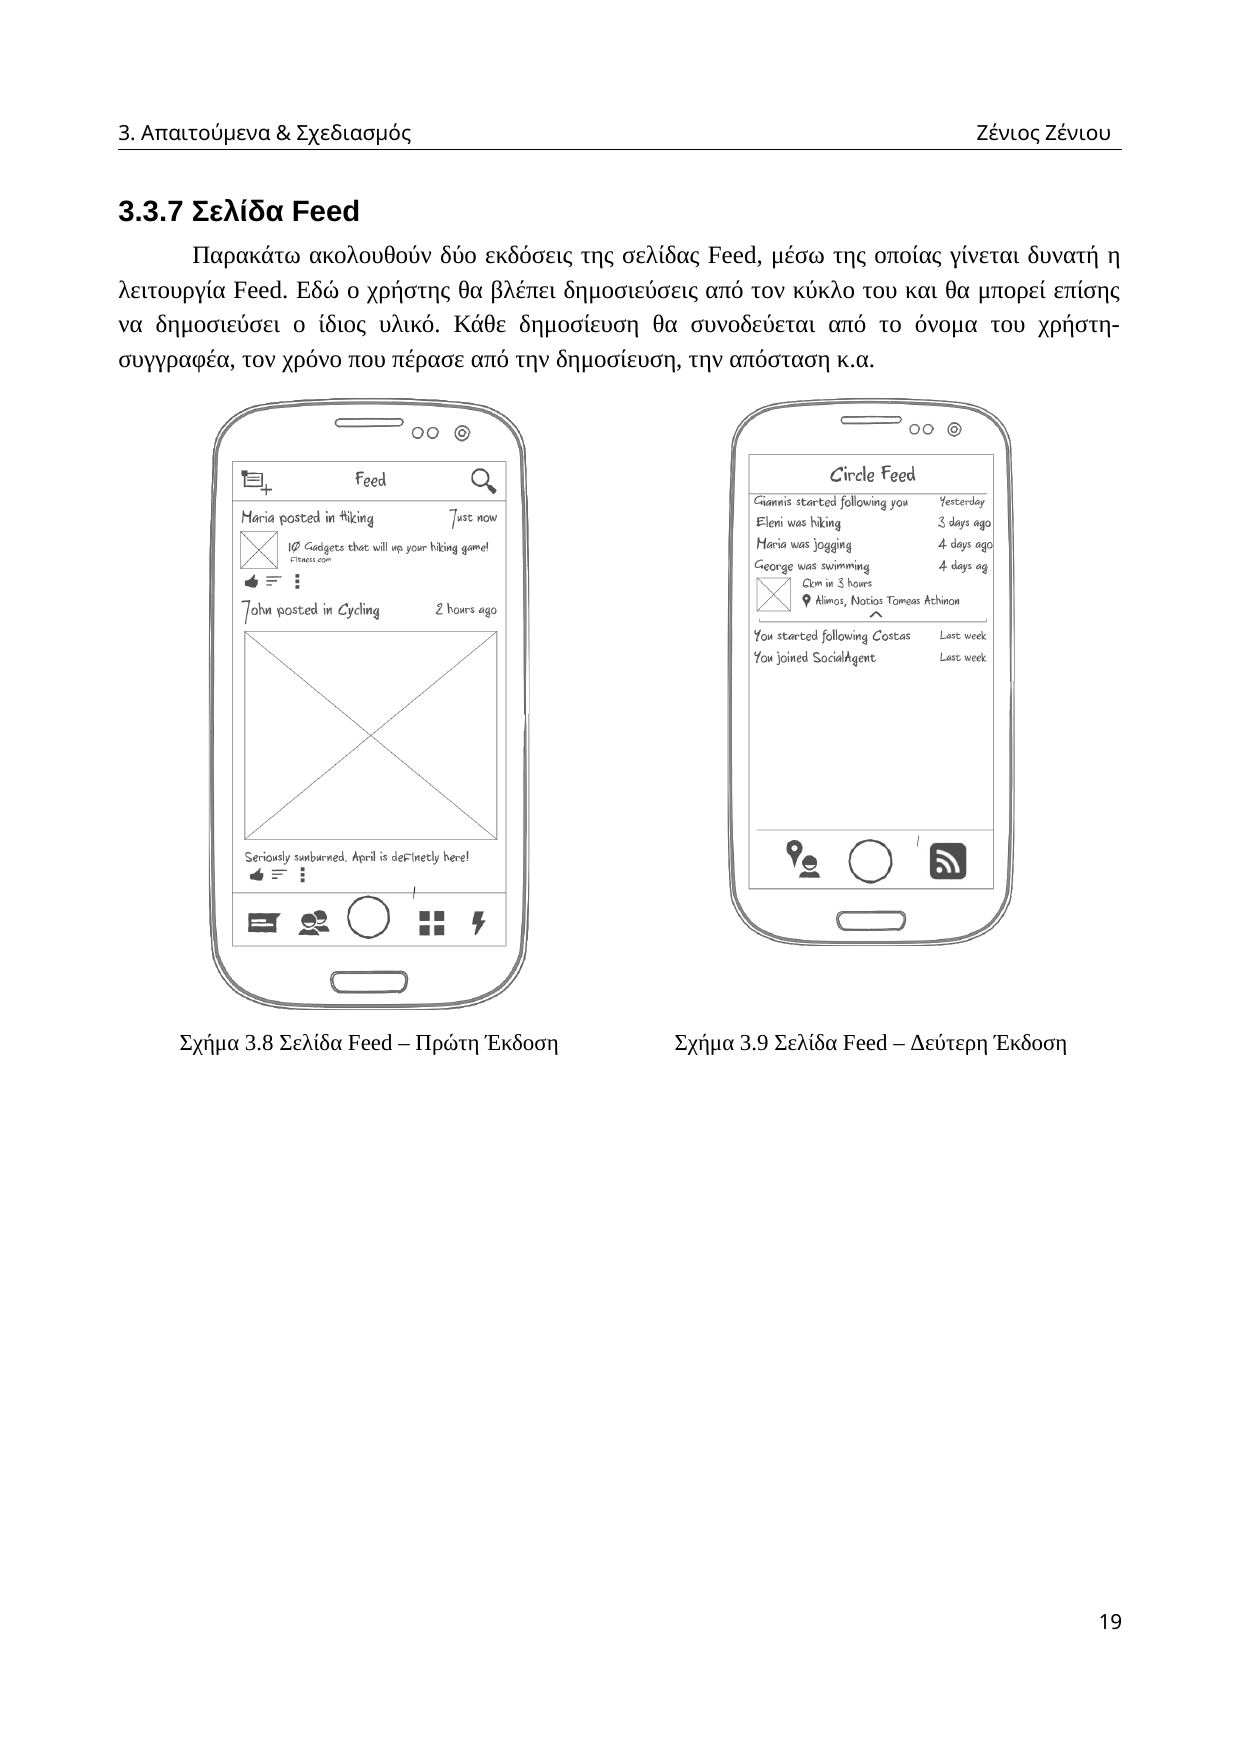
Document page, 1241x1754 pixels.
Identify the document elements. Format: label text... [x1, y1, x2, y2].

table_header [620, 393, 1122, 1024]
text Παρακάτω ακολουθούν δύο εκδόσεις της σελίδας Feed, μέσω της οποίας γίνεται δυνατή η λειτουργία Feed. Εδώ ο χρήστης θα βλέπει δημοσιεύσεις από τον κύκλο του και θα μπορεί επίσης να δημοσιεύσει ο ίδιος υλικό. Κάθε δημοσίευση θα συνοδεύεται από το όνομα του χρήστη-συγγραφέα, τον χρόνο που πέρασε από την δημοσίευση, την απόσταση κ.α. [118, 241, 1122, 373]
picture [208, 398, 530, 1010]
table_cell Σχήμα 3.8 Σελίδα Feed – Πρώτη Έκδοση [118, 1024, 620, 1061]
picture [727, 398, 1015, 946]
subtitle 3.3.7 Σελίδα Feed [118, 194, 1122, 228]
table_cell Σχήμα 3.9 Σελίδα Feed – Δεύτερη Έκδοση [620, 1024, 1122, 1061]
table_header [118, 393, 620, 1024]
